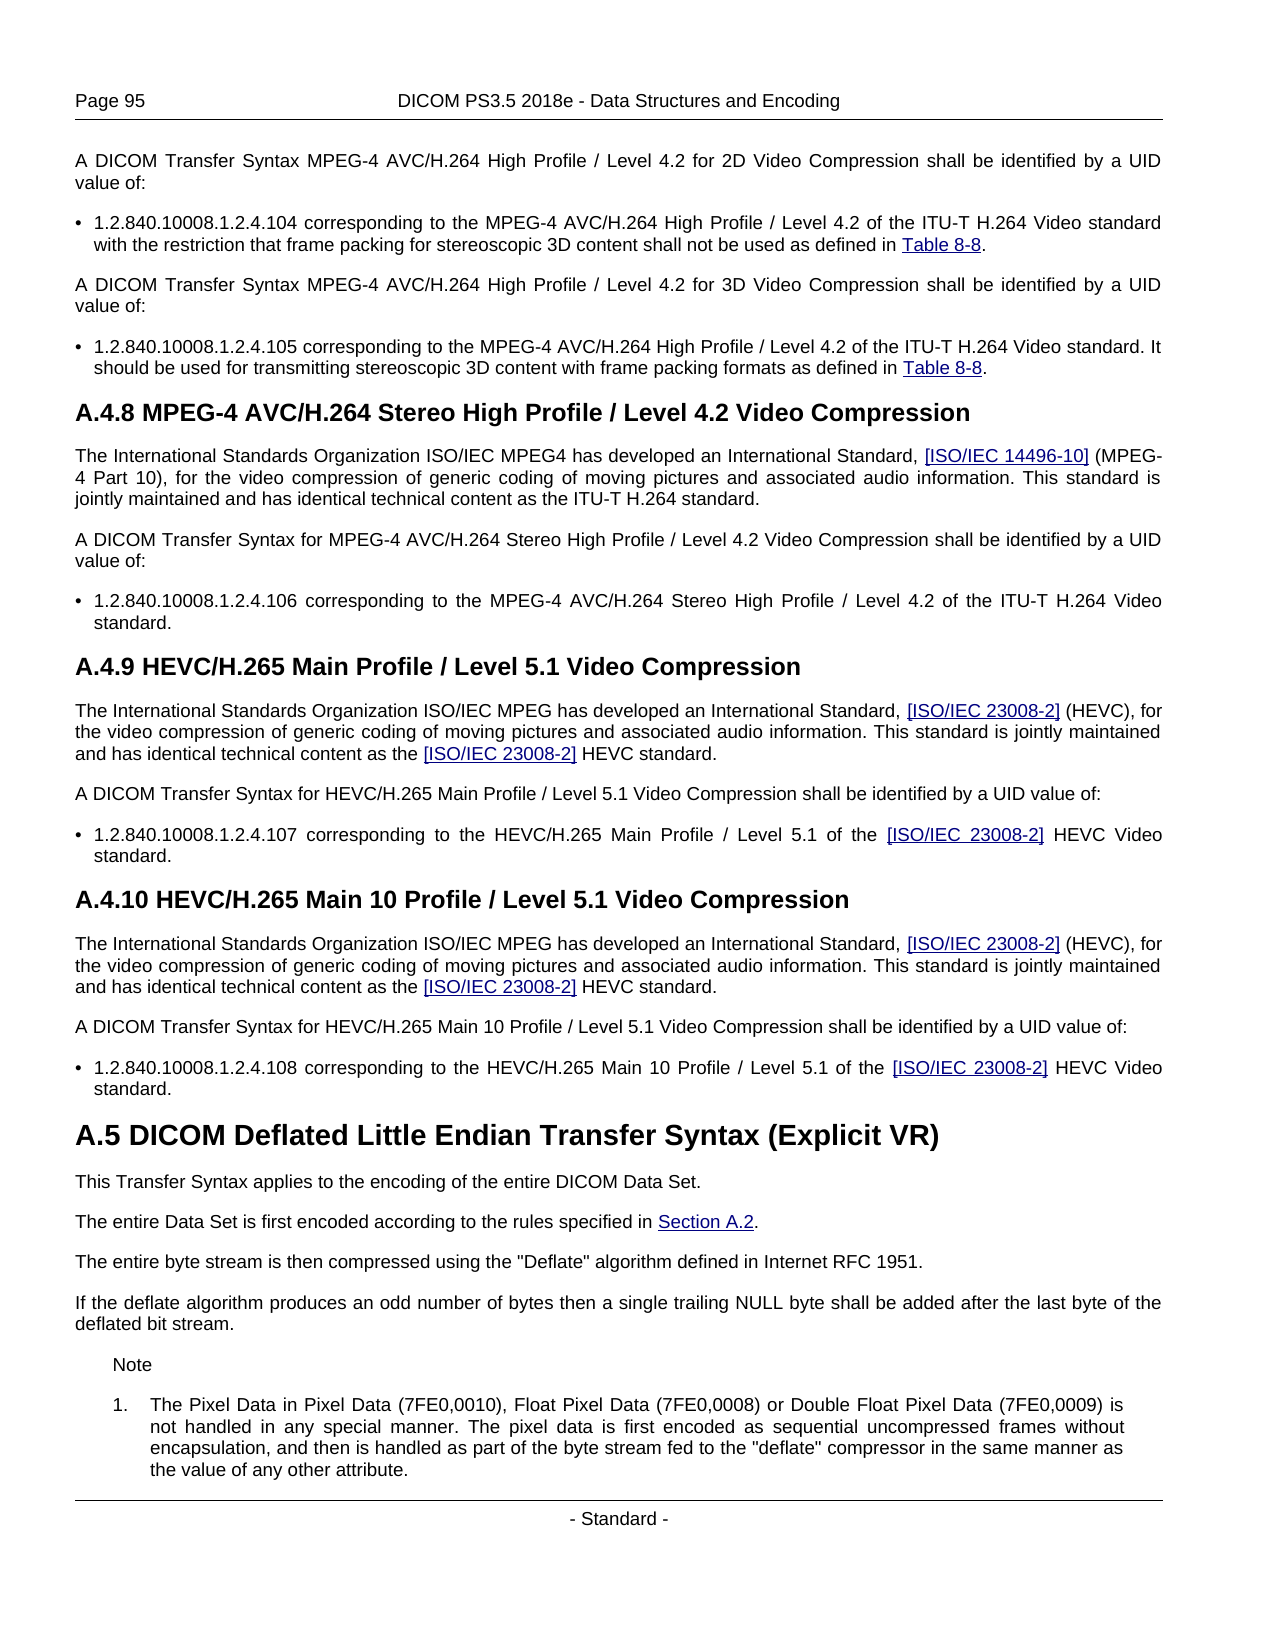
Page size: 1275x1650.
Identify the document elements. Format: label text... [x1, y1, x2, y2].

list 1.2.840.10008.1.2.4.107 corresponding to the HEVC/H.265 Main Profile / Level 5.1 of the [ISO/IEC 23008-2] HEVC Video standard. [75, 823, 1162, 867]
text The entire byte stream is then compressed using the "Deflate" algorithm defined in Internet RFC 1951. [75, 1251, 1162, 1273]
text A DICOM Transfer Syntax MPEG-4 AVC/H.264 High Profile / Level 4.2 for 2D Video Compression shall be identified by a UID value of: [75, 150, 1162, 193]
text A DICOM Transfer Syntax for HEVC/H.265 Main 10 Profile / Level 5.1 Video Compression shall be identified by a UID value of: [75, 1016, 1162, 1038]
list 1.2.840.10008.1.2.4.104 corresponding to the MPEG-4 AVC/H.264 High Profile / Level 4.2 of the ITU-T H.264 Video standard with the restriction that frame packing for stereoscopic 3D content shall not be used as defined in Table 8-8. [75, 212, 1162, 255]
text The International Standards Organization ISO/IEC MPEG has developed an International Standard, [ISO/IEC 23008-2] (HEVC), for the video compression of generic coding of moving pictures and associated audio information. This standard is jointly maintained and has identical technical content as the [ISO/IEC 23008-2] HEVC standard. [75, 700, 1162, 764]
text A DICOM Transfer Syntax for HEVC/H.265 Main Profile / Level 5.1 Video Compression shall be identified by a UID value of: [75, 783, 1162, 805]
list 1.2.840.10008.1.2.4.108 corresponding to the HEVC/H.265 Main 10 Profile / Level 5.1 of the [ISO/IEC 23008-2] HEVC Video standard. [75, 1057, 1162, 1100]
text The International Standards Organization ISO/IEC MPEG has developed an International Standard, [ISO/IEC 23008-2] (HEVC), for the video compression of generic coding of moving pictures and associated audio information. This standard is jointly maintained and has identical technical content as the [ISO/IEC 23008-2] HEVC standard. [75, 933, 1162, 997]
text A DICOM Transfer Syntax for MPEG-4 AVC/H.264 Stereo High Profile / Level 4.2 Video Compression shall be identified by a UID value of: [75, 528, 1162, 572]
text A.4.8 MPEG-4 AVC/H.264 Stereo High Profile / Level 4.2 Video Compression [75, 397, 1162, 426]
text Note [112, 1353, 1125, 1375]
text If the deflate algorithm produces an odd number of bytes then a single trailing NULL byte shall be added after the last byte of the deflated bit stream. [75, 1292, 1162, 1335]
text The International Standards Organization ISO/IEC MPEG4 has developed an International Standard, [ISO/IEC 14496-10] (MPEG-4 Part 10), for the video compression of generic coding of moving pictures and associated audio information. This standard is jointly maintained and has identical technical content as the ITU-T H.264 standard. [75, 445, 1162, 510]
text The entire Data Set is first encoded according to the rules specified in Section A.2. [75, 1211, 1162, 1233]
list 1.2.840.10008.1.2.4.105 corresponding to the MPEG-4 AVC/H.264 High Profile / Level 4.2 of the ITU-T H.264 Video standard. It should be used for transmitting stereoscopic 3D content with frame packing formats as defined in Table 8-8. [75, 336, 1162, 379]
list The Pixel Data in Pixel Data (7FE0,0010), Float Pixel Data (7FE0,0008) or Double Float Pixel Data (7FE0,0009) is not handled in any special manner. The pixel data is first encoded as sequential uncompressed frames without encapsulation, and then is handled as part of the byte stream fed to the "deflate" compressor in the same manner as the value of any other attribute. [112, 1394, 1125, 1480]
text A.4.9 HEVC/H.265 Main Profile / Level 5.1 Video Compression [75, 652, 1162, 681]
text A.5 DICOM Deflated Little Endian Transfer Syntax (Explicit VR) [75, 1118, 1162, 1152]
text A DICOM Transfer Syntax MPEG-4 AVC/H.264 High Profile / Level 4.2 for 3D Video Compression shall be identified by a UID value of: [75, 274, 1162, 317]
text This Transfer Syntax applies to the encoding of the entire DICOM Data Set. [75, 1171, 1162, 1192]
text A.4.10 HEVC/H.265 Main 10 Profile / Level 5.1 Video Compression [75, 885, 1162, 914]
list 1.2.840.10008.1.2.4.106 corresponding to the MPEG-4 AVC/H.264 Stereo High Profile / Level 4.2 of the ITU-T H.264 Video standard. [75, 590, 1162, 633]
